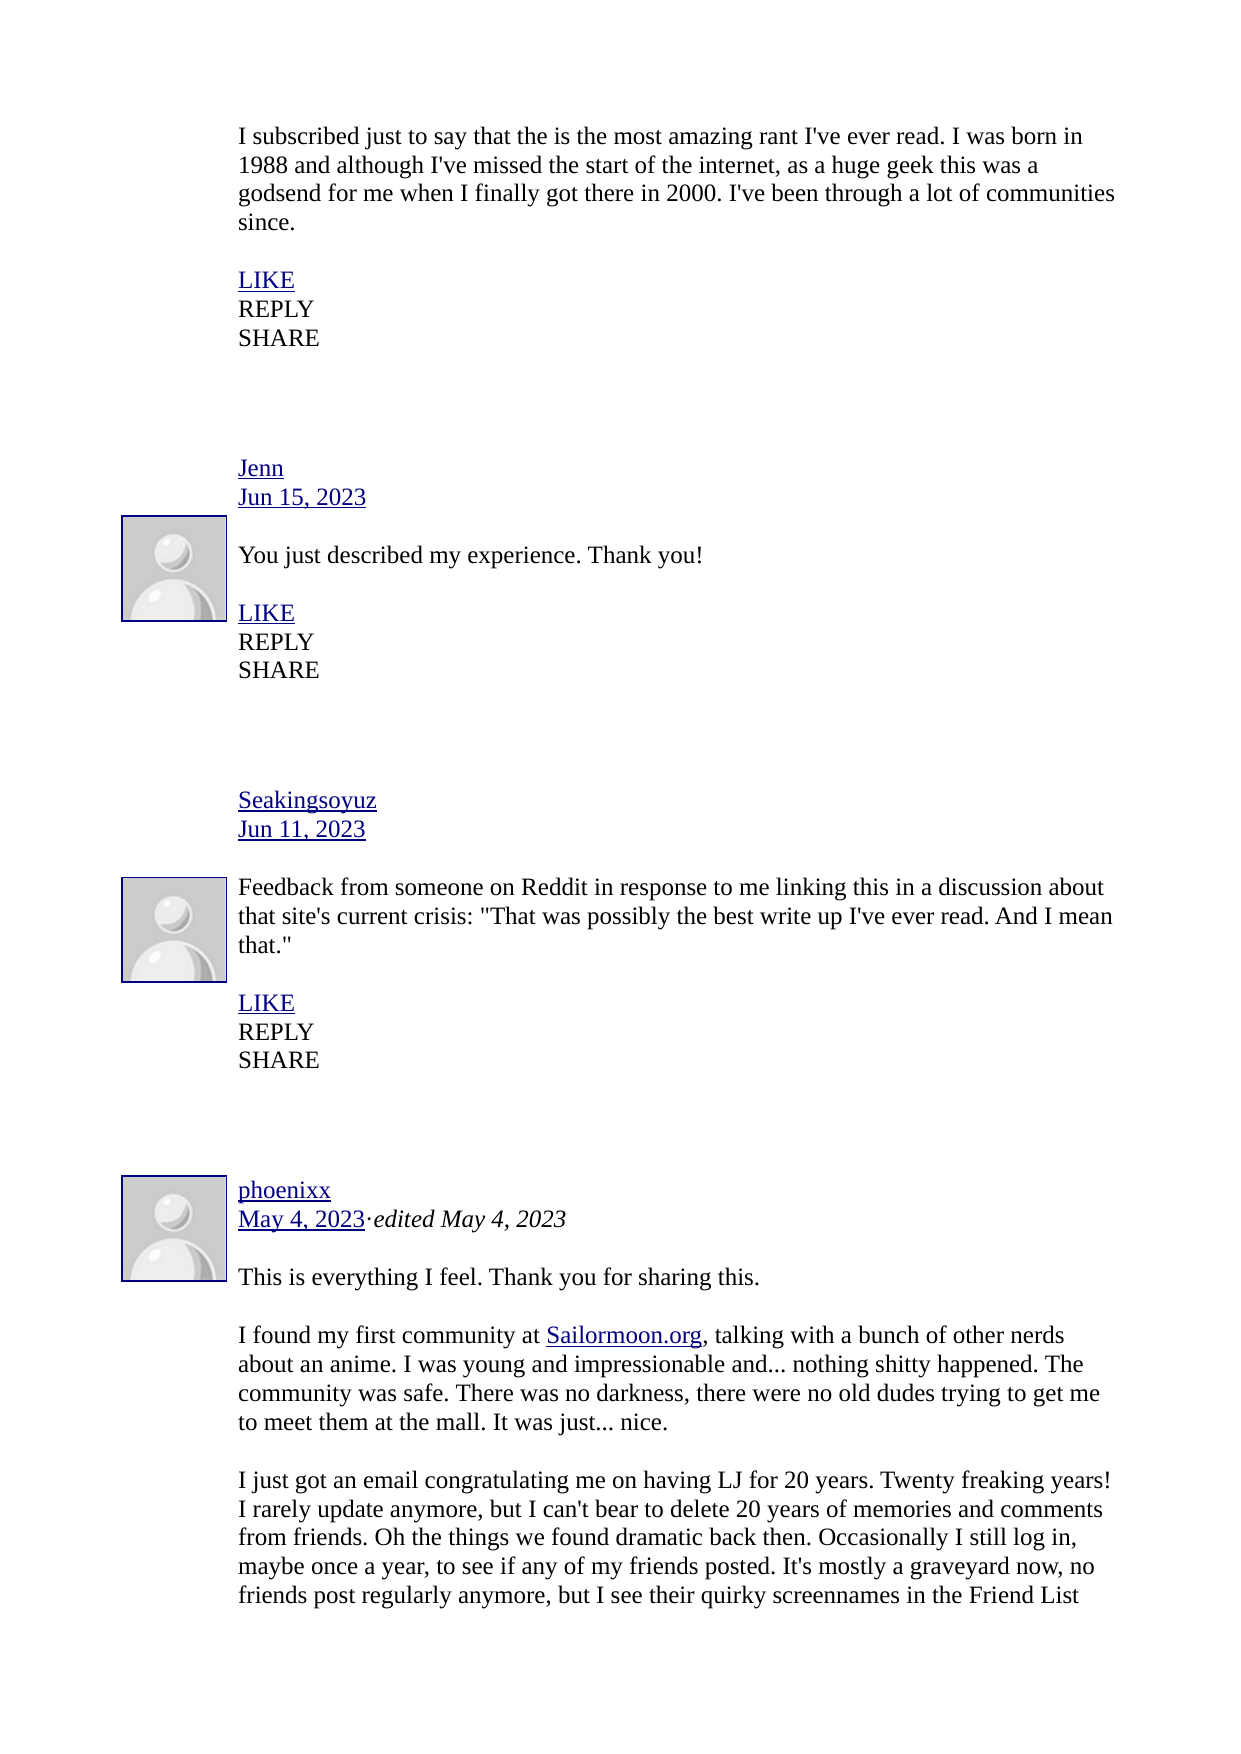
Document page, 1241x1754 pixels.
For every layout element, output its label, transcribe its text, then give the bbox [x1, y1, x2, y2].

table_header I subscribed just to say that the is the most amazing rant I've ever read. I was born in 1988 and although I've missed the start of the internet, as a huge geek this was a godsend for me when I finally got there in 2000. I've been through a lot of communities since. LIKE REPLY SHARE [235, 118, 1122, 355]
table_header [118, 450, 235, 687]
table_header [118, 118, 235, 355]
picture [123, 1177, 226, 1280]
table_header [118, 783, 235, 1077]
picture [123, 878, 226, 981]
picture [123, 517, 226, 620]
table_header Jenn Jun 15, 2023 You just described my experience. Thank you! LIKE REPLY SHARE [235, 450, 715, 687]
table_header [118, 1173, 235, 1612]
table_header Seakingsoyuz Jun 11, 2023 Feedback from someone on Reddit in response to me linking this in a discussion about that site's current crisis: "That was possibly the best write up I've ever read. And I mean that." LIKE REPLY SHARE [235, 783, 1122, 1077]
table_header phoenixx May 4, 2023·edited May 4, 2023 This is everything I feel. Thank you for sharing this. I found my first community at Sailormoon.org, talking with a bunch of other nerds about an anime. I was young and impressionable and... nothing shitty happened. The community was safe. There was no darkness, there were no old dudes trying to get me to meet them at the mall. It was just... nice. I just got an email congratulating me on having LJ for 20 years. Twenty freaking years! I rarely update anymore, but I can't bear to delete 20 years of memories and comments from friends. Oh the things we found dramatic back then. Occasionally I still log in, maybe once a year, to see if any of my friends posted. It's mostly a graveyard now, no friends post regularly anymore, but I see their quirky screennames in the Friend List [235, 1173, 1122, 1612]
